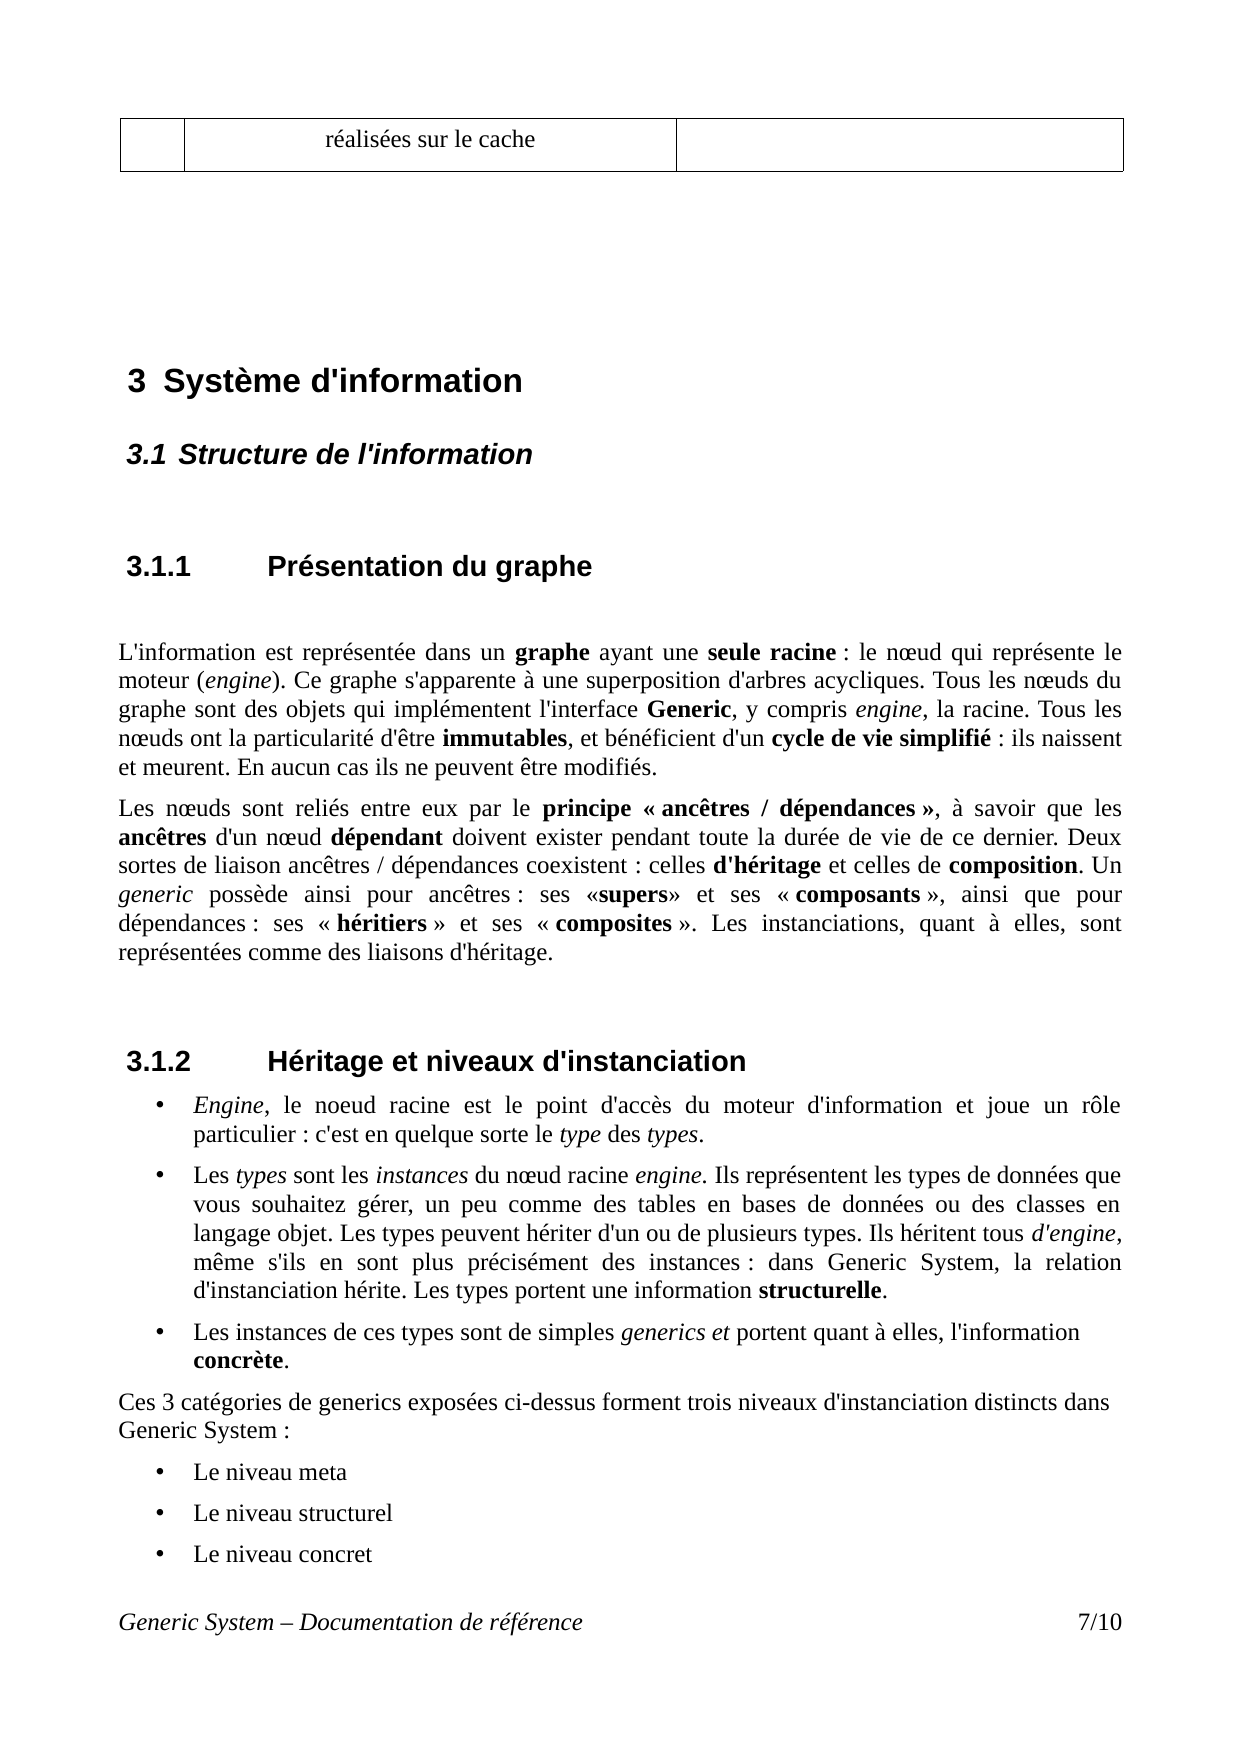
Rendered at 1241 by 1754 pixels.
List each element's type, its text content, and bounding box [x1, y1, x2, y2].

list Le niveau structurel [156, 1498, 1122, 1527]
subtitle Héritage et niveaux d'instanciation [118, 1044, 1122, 1078]
list Le niveau concret [156, 1539, 1122, 1568]
subtitle Structure de l'information [118, 437, 1122, 471]
table_cell réalisées sur le cache [185, 119, 676, 171]
list Les instances de ces types sont de simples generics et portent quant à elles, l'information concrète. [156, 1317, 1122, 1374]
list Engine, le noeud racine est le point d'accès du moteur d'information et joue un rôle particulier : c'est en quelque sorte le type des types. [156, 1090, 1122, 1148]
subtitle Système d'information [118, 361, 1122, 400]
list Les types sont les instances du nœud racine engine. Ils représentent les types de données que vous souhaitez gérer, un peu comme des tables en bases de données ou des classes en langage objet. Les types peuvent hériter d'un ou de plusieurs types. Ils héritent tous d'engine, même s'ils en sont plus précisément des instances : dans Generic System, la relation d'instanciation hérite. Les types portent une information structurelle. [156, 1160, 1122, 1304]
table_cell [677, 119, 1123, 171]
subtitle Présentation du graphe [118, 549, 1122, 583]
text Ces 3 catégories de generics exposées ci-dessus forment trois niveaux d'instanciation distincts dans Generic System : [118, 1387, 1122, 1444]
text L'information est représentée dans un graphe ayant une seule racine : le nœud qui représente le moteur (engine). Ce graphe s'apparente à une superposition d'arbres acycliques. Tous les nœuds du graphe sont des objets qui implémentent l'interface Generic, y compris engine, la racine. Tous les nœuds ont la particularité d'être immutables, et bénéficient d'un cycle de vie simplifié : ils naissent et meurent. En aucun cas ils ne peuvent être modifiés. [118, 637, 1122, 781]
text Les nœuds sont reliés entre eux par le principe « ancêtres / dépendances », à savoir que les ancêtres d'un nœud dépendant doivent exister pendant toute la durée de vie de ce dernier. Deux sortes de liaison ancêtres / dépendances coexistent : celles d'héritage et celles de composition. Un generic possède ainsi pour ancêtres : ses «supers» et ses « composants », ainsi que pour dépendances : ses « héritiers » et ses « composites ». Les instanciations, quant à elles, sont représentées comme des liaisons d'héritage. [118, 793, 1122, 966]
table_cell [121, 119, 184, 171]
list Le niveau meta [156, 1457, 1122, 1485]
